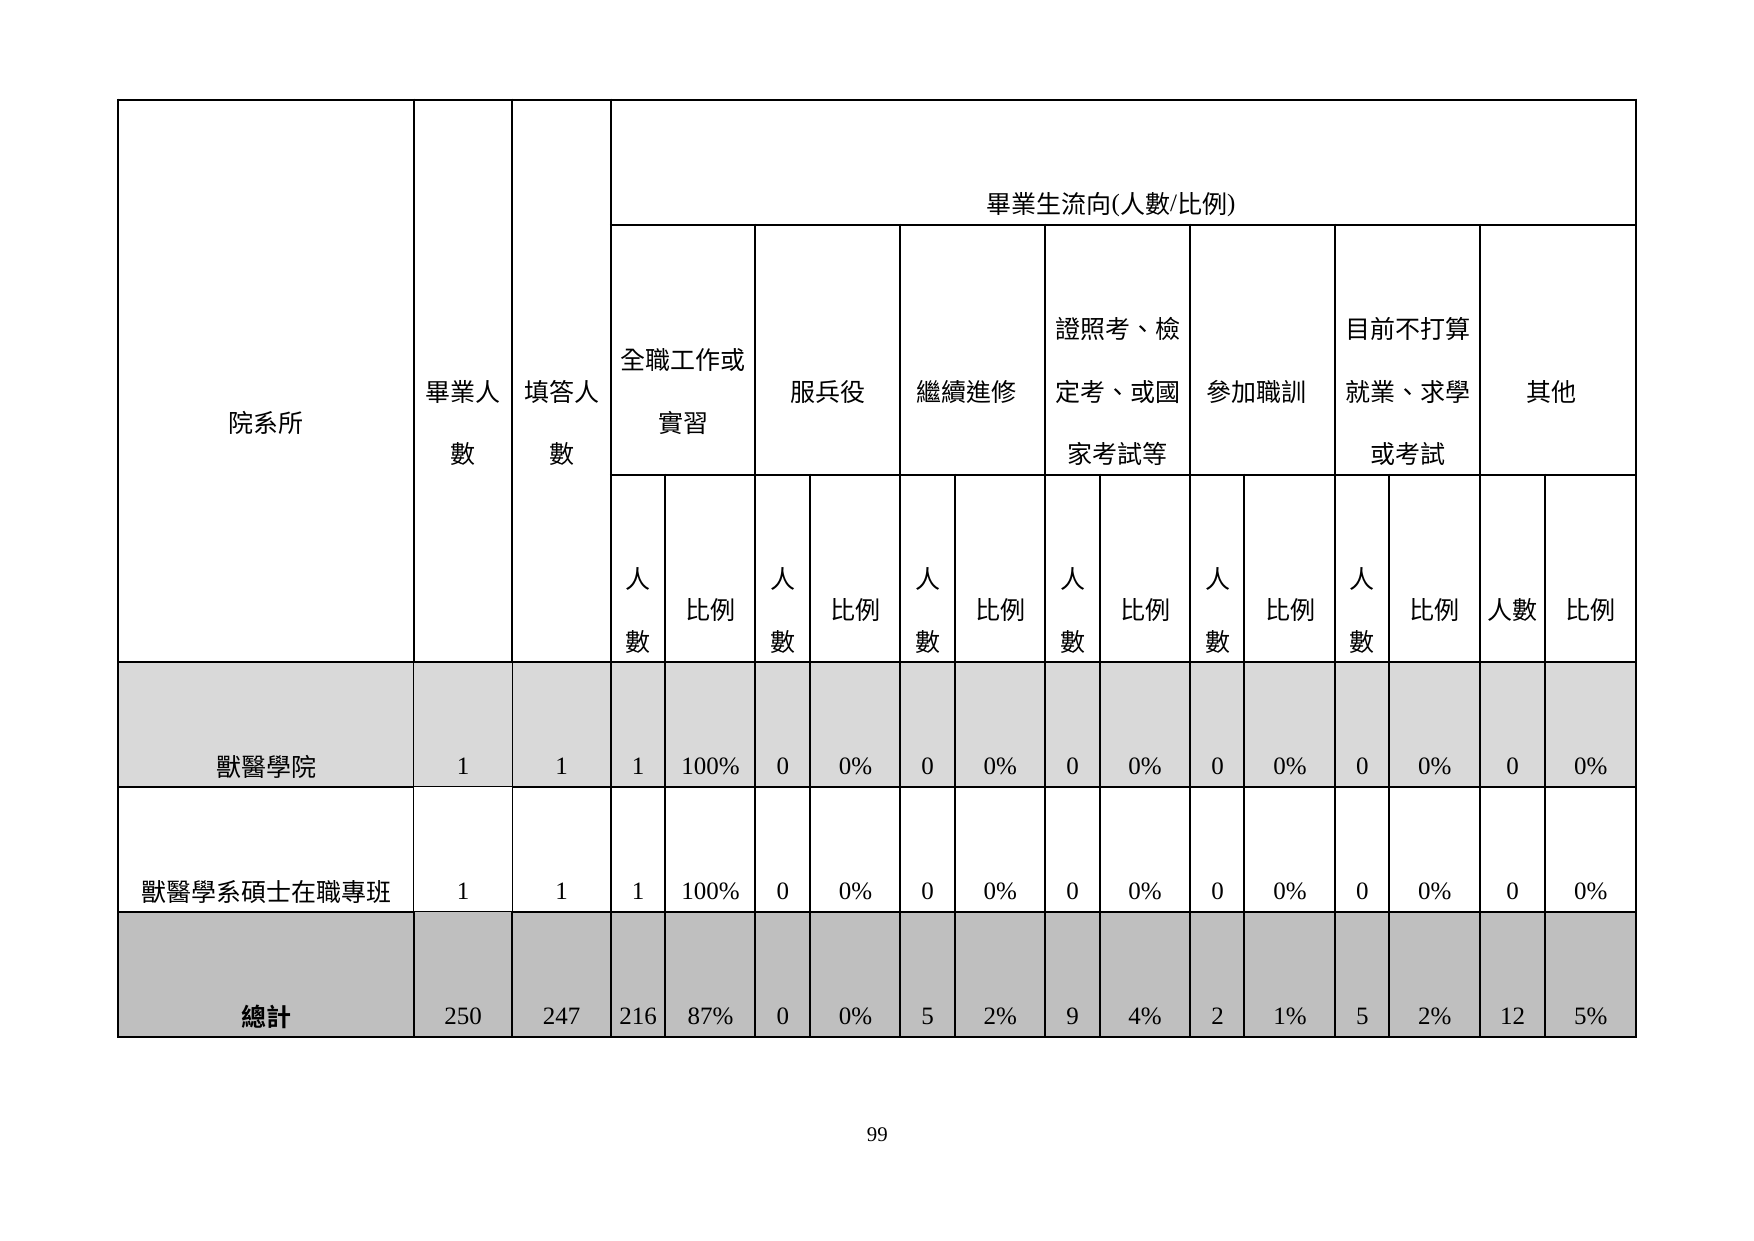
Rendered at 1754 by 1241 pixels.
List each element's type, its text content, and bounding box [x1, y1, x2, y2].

table_cell 12 [1481, 913, 1544, 1036]
table_cell 比例 [1245, 476, 1334, 661]
table_cell 250 [415, 912, 511, 1036]
table_cell 比例 [811, 476, 899, 661]
table_cell 0 [1481, 663, 1544, 786]
table_cell 獸醫學院 [119, 663, 413, 786]
table_cell 0 [1046, 788, 1099, 911]
table_cell 獸醫學系碩士在職專班 [119, 788, 413, 911]
table_header 院系所 [119, 101, 413, 661]
table_cell 人數 [1481, 476, 1544, 661]
table_cell 全職工作或實習 [612, 226, 754, 473]
table_cell 0% [1546, 788, 1635, 911]
table_cell 目前不打算就業、求學或考試 [1336, 226, 1479, 473]
table_cell 0% [811, 913, 899, 1036]
table_cell 0% [811, 788, 899, 911]
table_cell 247 [513, 913, 610, 1036]
table_cell 2% [1390, 913, 1479, 1036]
table_cell 繼續進修 [901, 226, 1044, 473]
table_cell 0 [1481, 788, 1544, 911]
table_cell 0 [1336, 788, 1388, 911]
table_cell 人數 [901, 476, 954, 661]
table_header 填答人數 [513, 101, 610, 661]
table_cell 1 [414, 663, 512, 786]
table_cell 0% [1245, 663, 1334, 786]
table_cell 0% [1390, 788, 1479, 911]
table_cell 0 [1191, 788, 1243, 911]
table_cell 比例 [1390, 476, 1479, 661]
table_cell 216 [612, 913, 664, 1036]
table_cell 0% [811, 663, 899, 786]
table_cell 0% [1546, 663, 1635, 786]
table_cell 9 [1046, 913, 1099, 1036]
table_cell 0% [956, 788, 1044, 911]
table_cell 人數 [1336, 476, 1388, 661]
table_cell 人數 [1046, 476, 1099, 661]
table_cell 1% [1245, 913, 1334, 1036]
table_cell 4% [1101, 913, 1189, 1036]
table_cell 0 [1336, 663, 1388, 786]
table_cell 100% [666, 663, 754, 786]
table_cell 1 [513, 788, 610, 911]
table_cell 100% [666, 788, 754, 911]
table_cell 5% [1546, 913, 1635, 1036]
table_cell 比例 [666, 476, 754, 661]
table_cell 其他 [1481, 226, 1635, 473]
table_cell 0% [1101, 788, 1189, 911]
table_header 畢業生流向(人數/比例) [612, 101, 1635, 223]
table_cell 0 [901, 663, 954, 786]
table_cell 5 [901, 913, 954, 1036]
table_cell 1 [612, 788, 664, 911]
table_cell 證照考、檢定考、或國家考試等 [1046, 226, 1189, 473]
table_cell 人數 [612, 476, 664, 661]
table_cell 比例 [1546, 476, 1635, 661]
table_cell 0 [756, 663, 809, 786]
table_cell 1 [612, 663, 664, 786]
table_cell 0 [756, 913, 809, 1036]
table_header 畢業人數 [415, 101, 511, 661]
table_cell 參加職訓 [1191, 226, 1334, 473]
table_cell 1 [414, 787, 512, 911]
table_cell 總計 [119, 913, 413, 1036]
table_cell 0% [1245, 788, 1334, 911]
table_cell 人數 [756, 476, 809, 661]
table_cell 服兵役 [756, 226, 899, 473]
table_cell 0 [1046, 663, 1099, 786]
table_cell 人數 [1191, 476, 1243, 661]
table_cell 比例 [1101, 476, 1189, 661]
table_cell 2 [1191, 913, 1243, 1036]
table_cell 比例 [956, 476, 1044, 661]
table_cell 87% [666, 913, 754, 1036]
table_cell 5 [1336, 913, 1388, 1036]
table_cell 0 [756, 788, 809, 911]
table_cell 0 [1191, 663, 1243, 786]
table_cell 0 [901, 788, 954, 911]
table_cell 0% [956, 663, 1044, 786]
table_cell 1 [513, 663, 610, 786]
table_cell 2% [956, 913, 1044, 1036]
table_cell 0% [1390, 663, 1479, 786]
table_cell 0% [1101, 663, 1189, 786]
